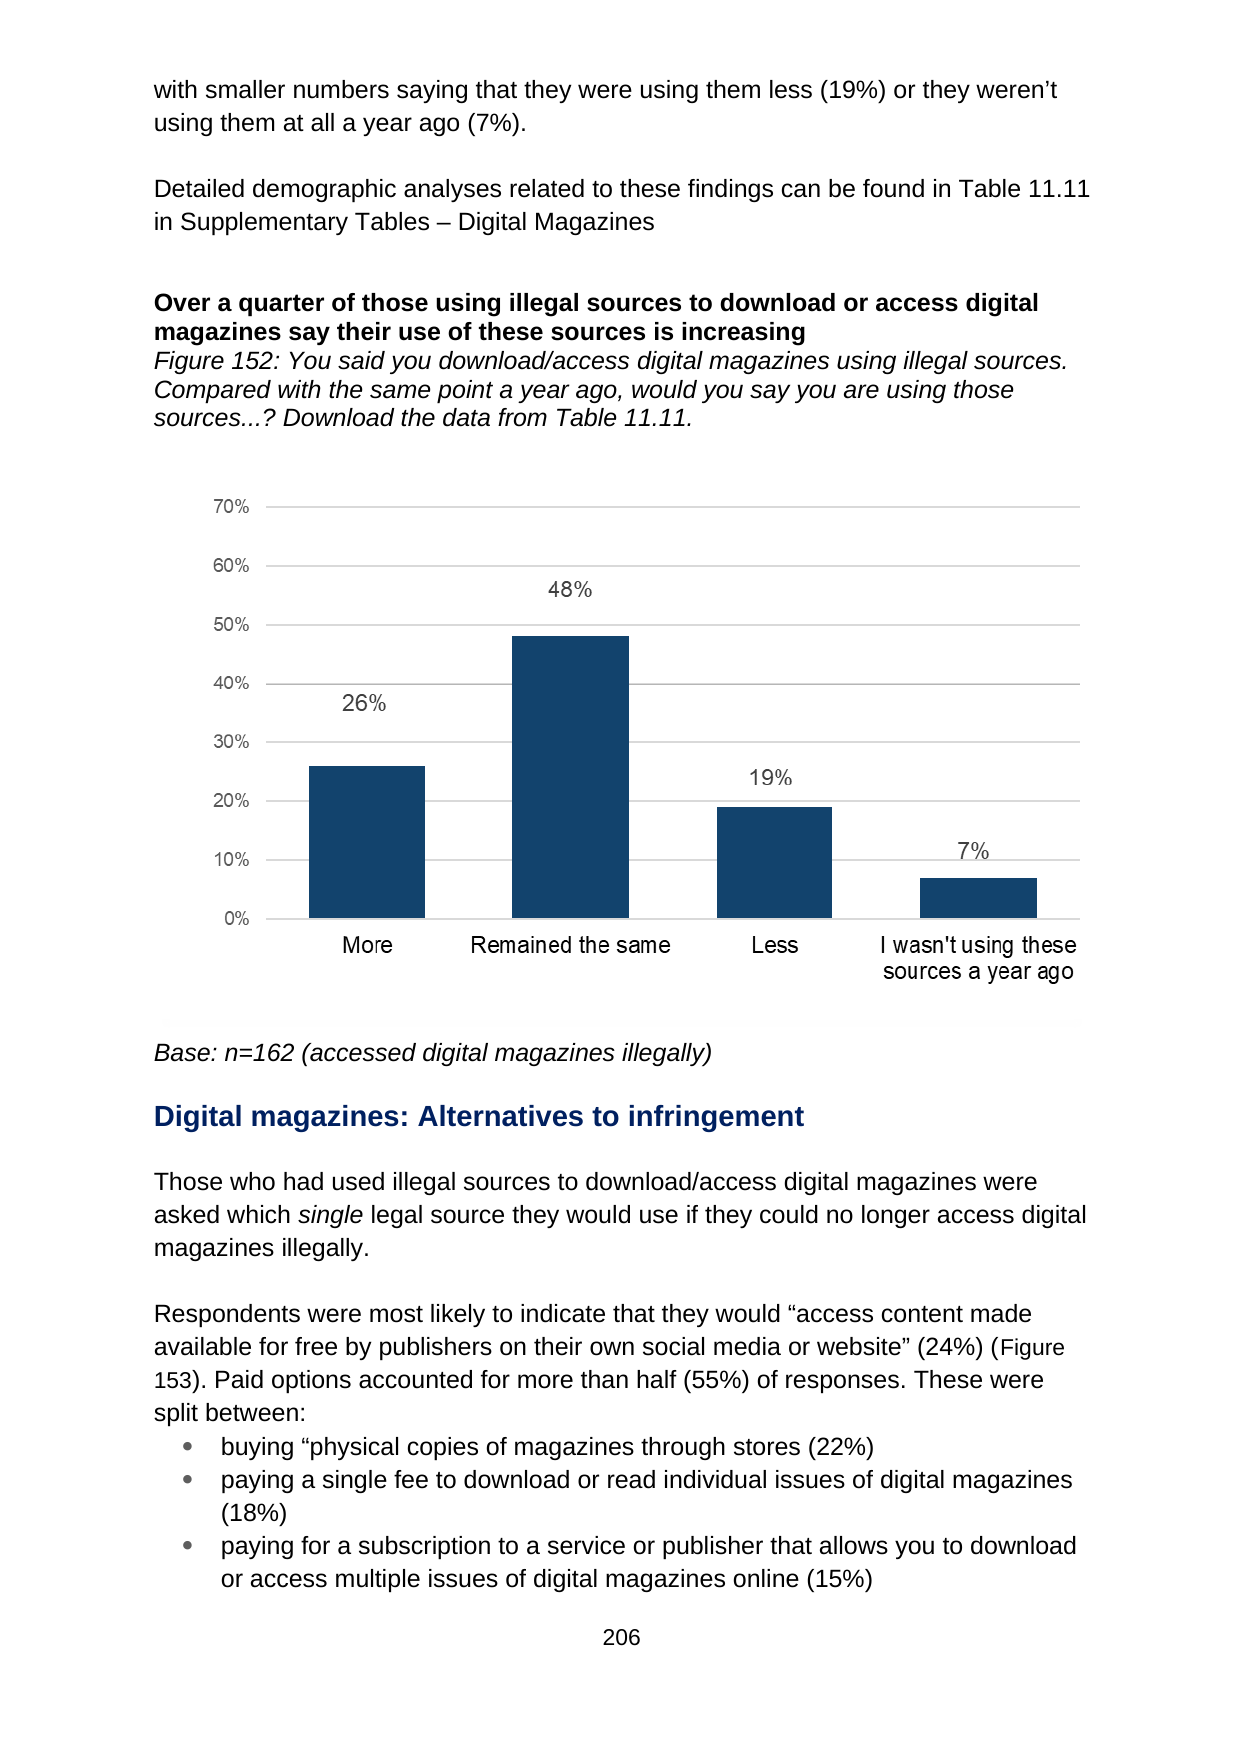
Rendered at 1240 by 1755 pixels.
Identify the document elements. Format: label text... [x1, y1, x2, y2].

text Base: n=162 (accessed digital magazines illegally) [153, 1038, 1089, 1067]
subtitle Digital magazines: Alternatives to infringement [153, 1098, 1089, 1132]
list paying a single fee to download or read individual issues of digital magazines (18%) [183, 1464, 1089, 1526]
subtitle Over a quarter of those using illegal sources to download or access digital magazines say their use of these sources is increasing [153, 288, 1089, 346]
text Figure 152: You said you download/access digital magazines using illegal sources. Compared with the same point a year ago, would you say you are using those sources...? Download the data from Table 11.11. [153, 346, 1089, 432]
text Detailed demographic analyses related to these findings can be found in Table 11.11 in Supplementary Tables – Digital Magazines [153, 174, 1101, 236]
text Respondents were most likely to indicate that they would “access content made available for free by publishers on their own social media or website” (24%) (Figure 153). Paid options accounted for more than half (55%) of responses. These were split between: [153, 1299, 1089, 1427]
text with smaller numbers saying that they were using them less (19%) or they weren’t using them at all a year ago (7%). [153, 75, 1089, 137]
text Those who had used illegal sources to download/access digital magazines were asked which single legal source they would use if they could no longer access digital magazines illegally. [153, 1167, 1089, 1262]
list paying for a subscription to a service or publisher that allows you to download or access multiple issues of digital magazines online (15%) [183, 1531, 1089, 1593]
list buying “physical copies of magazines through stores (22%) [183, 1431, 1089, 1460]
